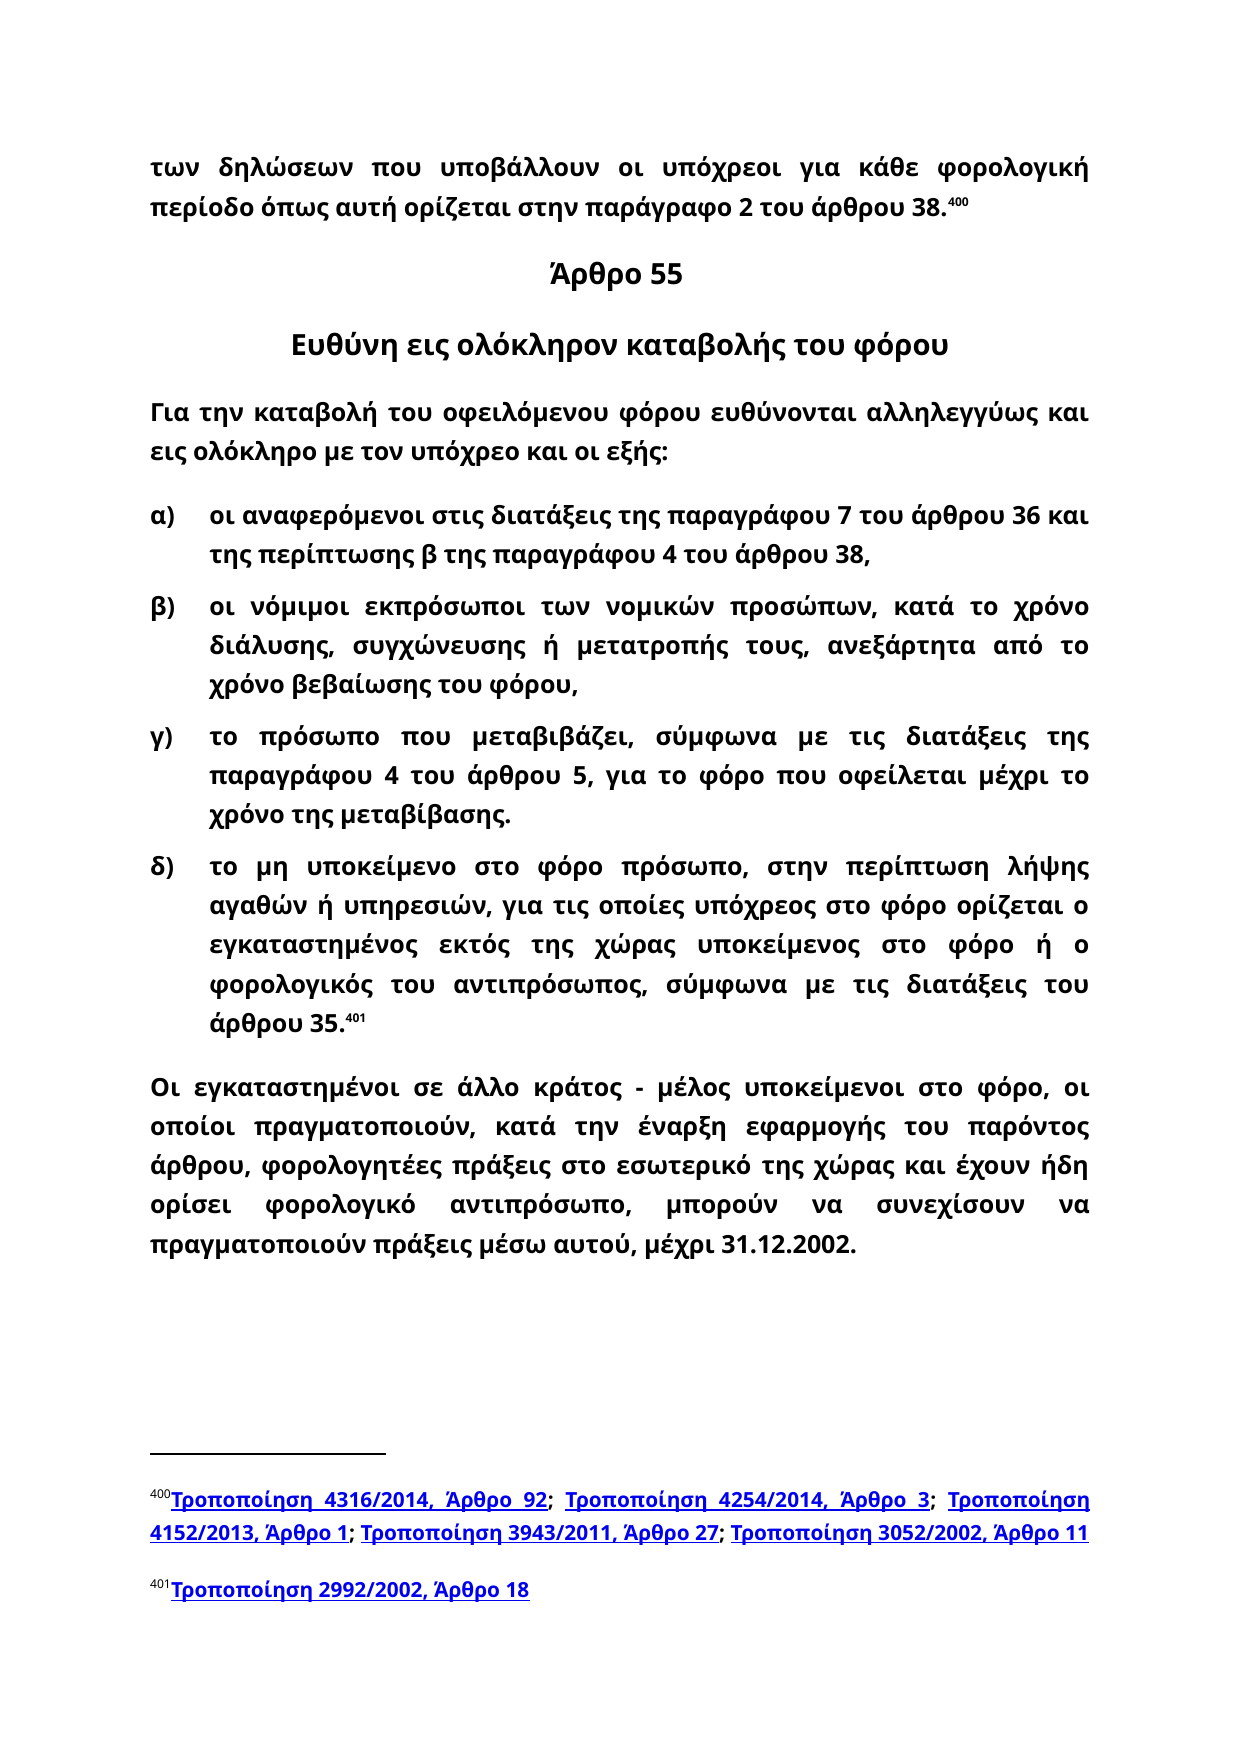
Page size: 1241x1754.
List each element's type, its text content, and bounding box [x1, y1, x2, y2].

list γ) το πρόσωπο που μεταβιβάζει, σύμφωνα με τις διατάξεις της παραγράφου 4 του άρθρου 5, για το φόρο που οφείλεται μέχρι το χρόνο της μεταβίβασης. [150, 719, 1090, 831]
subtitle Ευθύνη εις ολόκληρον καταβολής του φόρου [150, 324, 1090, 364]
list α) οι αναφερόμενοι στις διατάξεις της παραγράφου 7 του άρθρου 36 και της περίπτωσης β της παραγράφου 4 του άρθρου 38, [150, 498, 1090, 571]
list δ) το μη υποκείμενο στο φόρο πρόσωπο, στην περίπτωση λήψης αγαθών ή υπηρεσιών, για τις οποίες υπόχρεος στο φόρο ορίζεται ο εγκαταστημένος εκτός της χώρας υποκείμενος στο φόρο ή ο φορολογικός του αντιπρόσωπος, σύμφωνα με τις διατάξεις του άρθρου 35. [150, 849, 1090, 1039]
subtitle Άρθρο 55 [150, 253, 1090, 293]
text Τροποποίηση 2992/2002, Άρθρο 18 [150, 1576, 1090, 1604]
text Οι εγκαταστημένοι σε άλλο κράτος - μέλος υποκείμενοι στο φόρο, οι οποίοι πραγματοποιούν, κατά την έναρξη εφαρμογής του παρόντος άρθρου, φορολογητέες πράξεις στο εσωτερικό της χώρας και έχουν ήδη ορίσει φορολογικό αντιπρόσωπο, μπορούν να συνεχίσουν να πραγματοποιούν πράξεις μέσω αυτού, μέχρι 31.12.2002. [150, 1069, 1090, 1260]
text των δηλώσεων που υποβάλλουν οι υπόχρεοι για κάθε φορολογική περίοδο όπως αυτή ορίζεται στην παράγραφο 2 του άρθρου 38. [150, 150, 1090, 223]
list β) οι νόμιμοι εκπρόσωποι των νομικών προσώπων, κατά το χρόνο διάλυσης, συγχώνευσης ή μετατροπής τους, ανεξάρτητα από το χρόνο βεβαίωσης του φόρου, [150, 589, 1090, 701]
text Για την καταβολή του οφειλόμενου φόρου ευθύνονται αλληλεγγύως και εις ολόκληρο με τον υπόχρεο και οι εξής: [150, 394, 1090, 468]
text Τροποποίηση 4316/2014, Άρθρο 92; Τροποποίηση 4254/2014, Άρθρο 3; Τροποποίηση 4152/2013, Άρθρο 1; Τροποποίηση 3943/2011, Άρθρο 27; Τροποποίηση 3052/2002, Άρθρο 11 [150, 1485, 1090, 1546]
